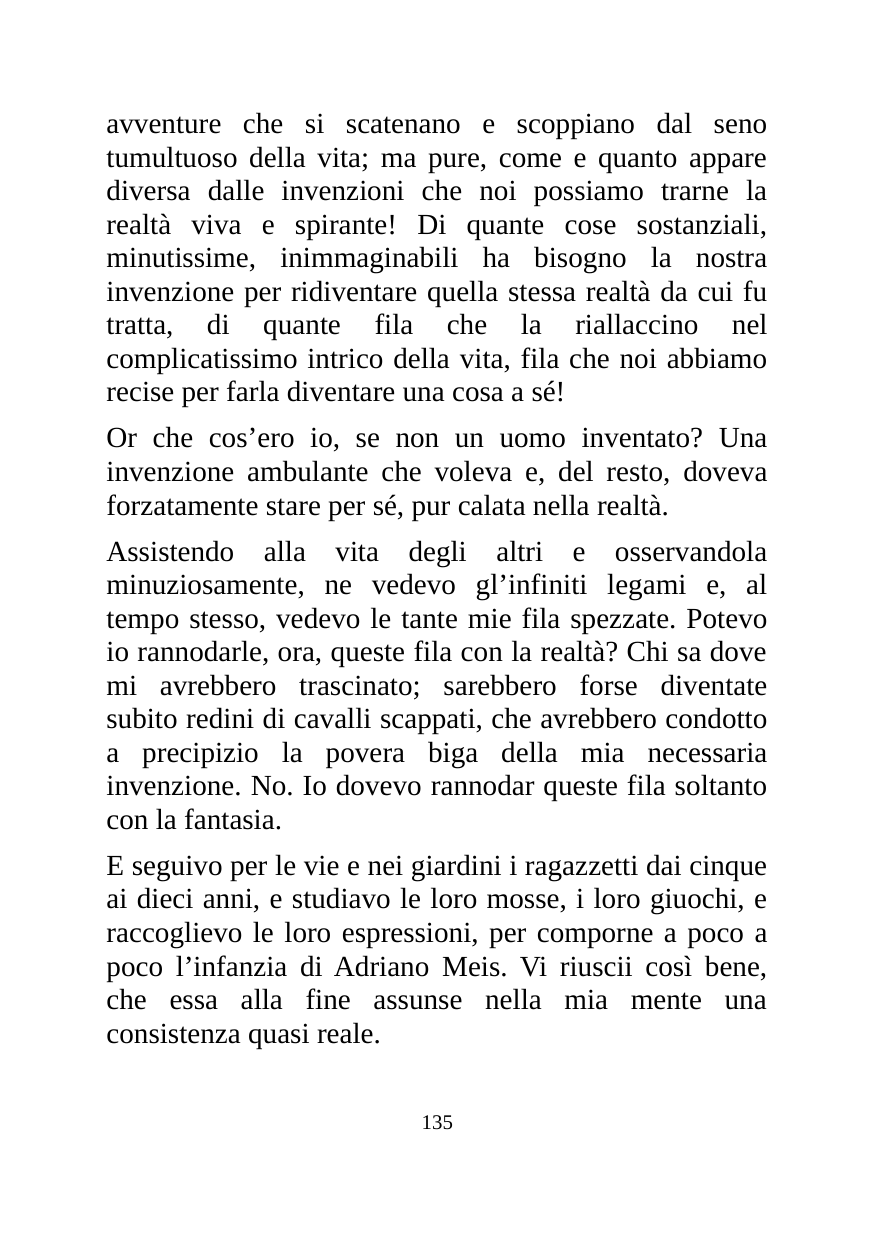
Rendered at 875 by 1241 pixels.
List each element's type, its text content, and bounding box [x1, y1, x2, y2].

text E seguivo per le vie e nei giardini i ragazzetti dai cinque ai dieci anni, e studiavo le loro mosse, i loro giuochi, e raccoglievo le loro espressioni, per comporne a poco a poco l’infanzia di Adriano Meis. Vi riuscii così bene, che essa alla fine assunse nella mia mente una consistenza quasi reale. [106, 848, 768, 1049]
text avventure che si scatenano e scoppiano dal seno tumultuoso della vita; ma pure, come e quanto appare diversa dalle invenzioni che noi possiamo trarne la realtà viva e spirante! Di quante cose sostanziali, minutissime, inimmaginabili ha bisogno la nostra invenzione per ridiventare quella stessa realtà da cui fu tratta, di quante fila che la riallaccino nel complicatissimo intrico della vita, fila che noi abbiamo recise per farla diventare una cosa a sé! [106, 106, 768, 408]
text Assistendo alla vita degli altri e osservandola minuziosamente, ne vedevo gl’infiniti legami e, al tempo stesso, vedevo le tante mie fila spezzate. Potevo io rannodarle, ora, queste fila con la realtà? Chi sa dove mi avrebbero trascinato; sarebbero forse diventate subito redini di cavalli scappati, che avrebbero condotto a precipizio la povera biga della mia necessaria invenzione. No. Io dovevo rannodar queste fila soltanto con la fantasia. [106, 534, 768, 836]
text Or che cos’ero io, se non un uomo inventato? Una invenzione ambulante che voleva e, del resto, doveva forzatamente stare per sé, pur calata nella realtà. [106, 421, 768, 521]
